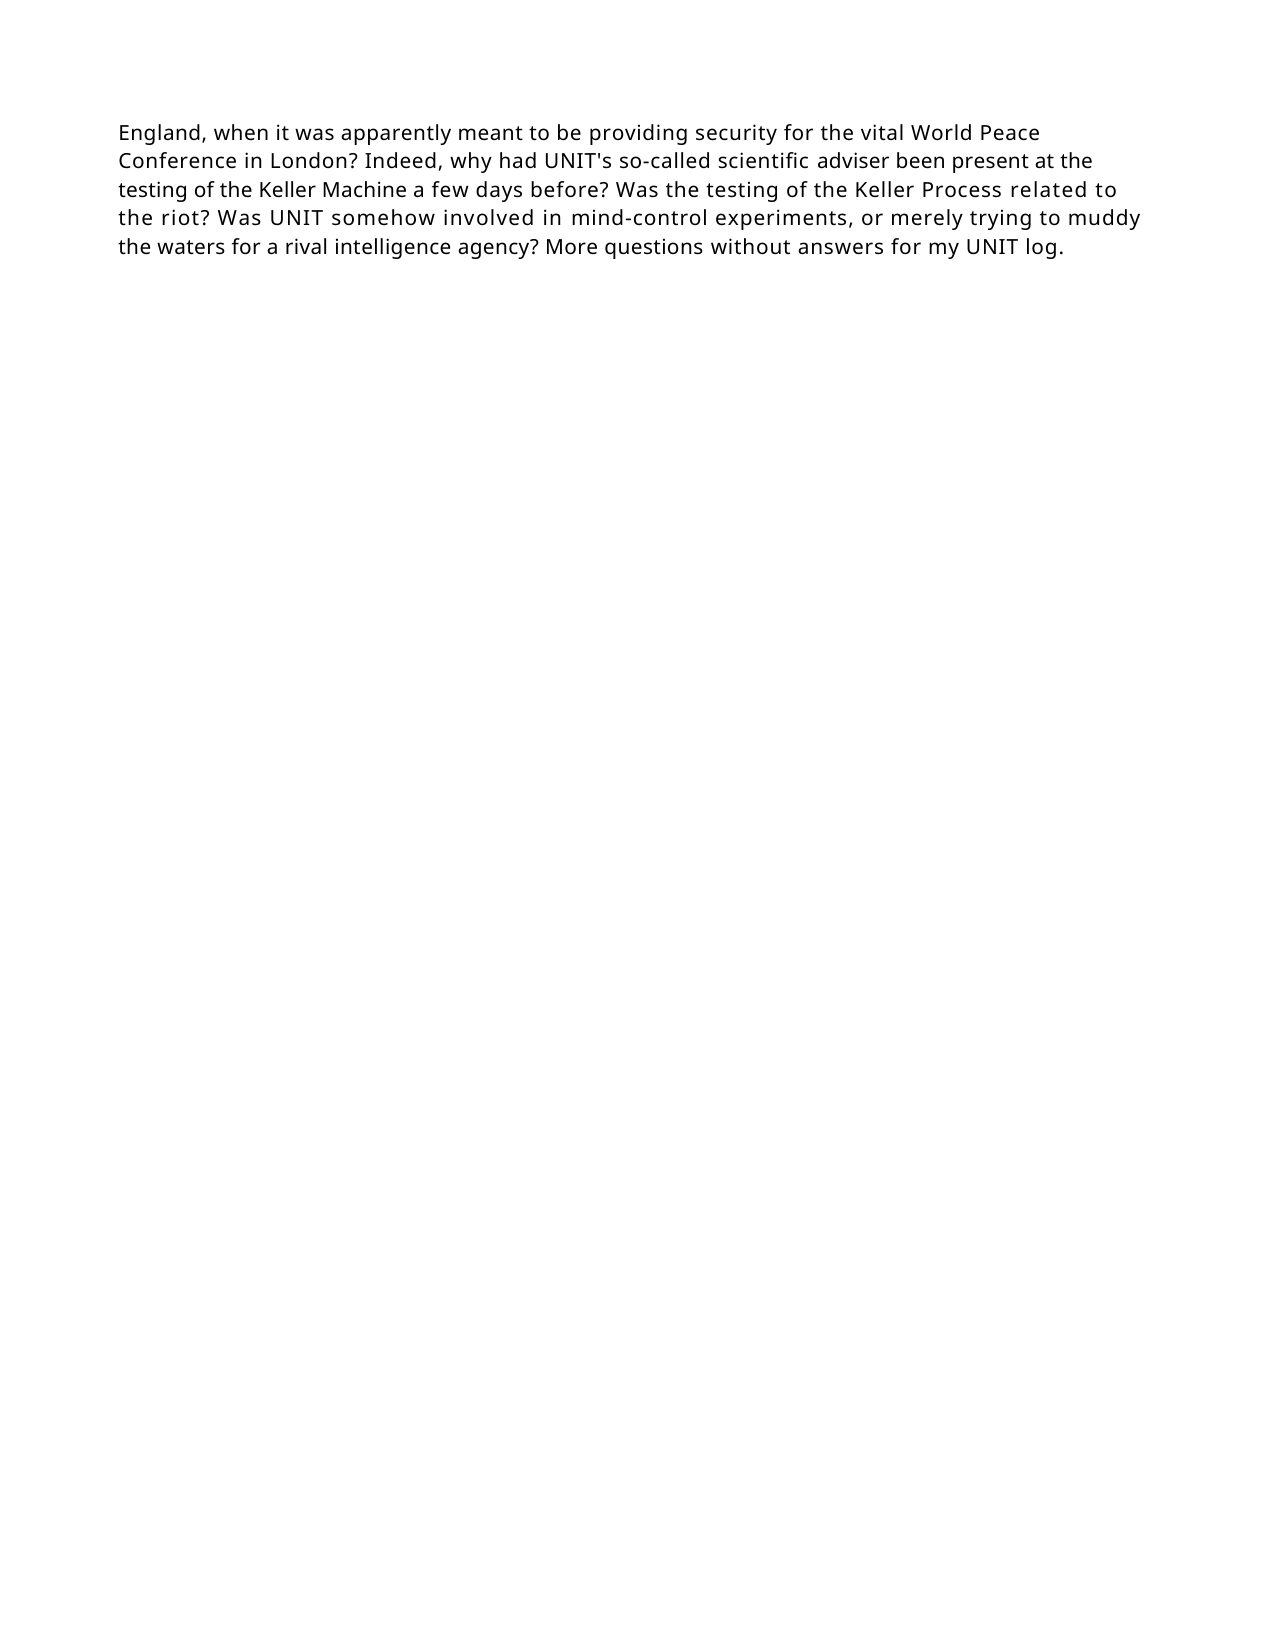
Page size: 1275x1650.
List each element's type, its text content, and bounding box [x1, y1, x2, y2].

text England, when it was apparently meant to be providing security for the vital World Peace Conference in London? Indeed, why had UNIT's so-called scientific adviser been present at the testing of the Keller Machine a few days before? Was the testing of the Keller Process related to the riot? Was UNIT somehow involved in mind-control experiments, or merely trying to muddy the waters for a rival intelligence agency? More questions without answers for my UNIT log. [118, 118, 1157, 260]
